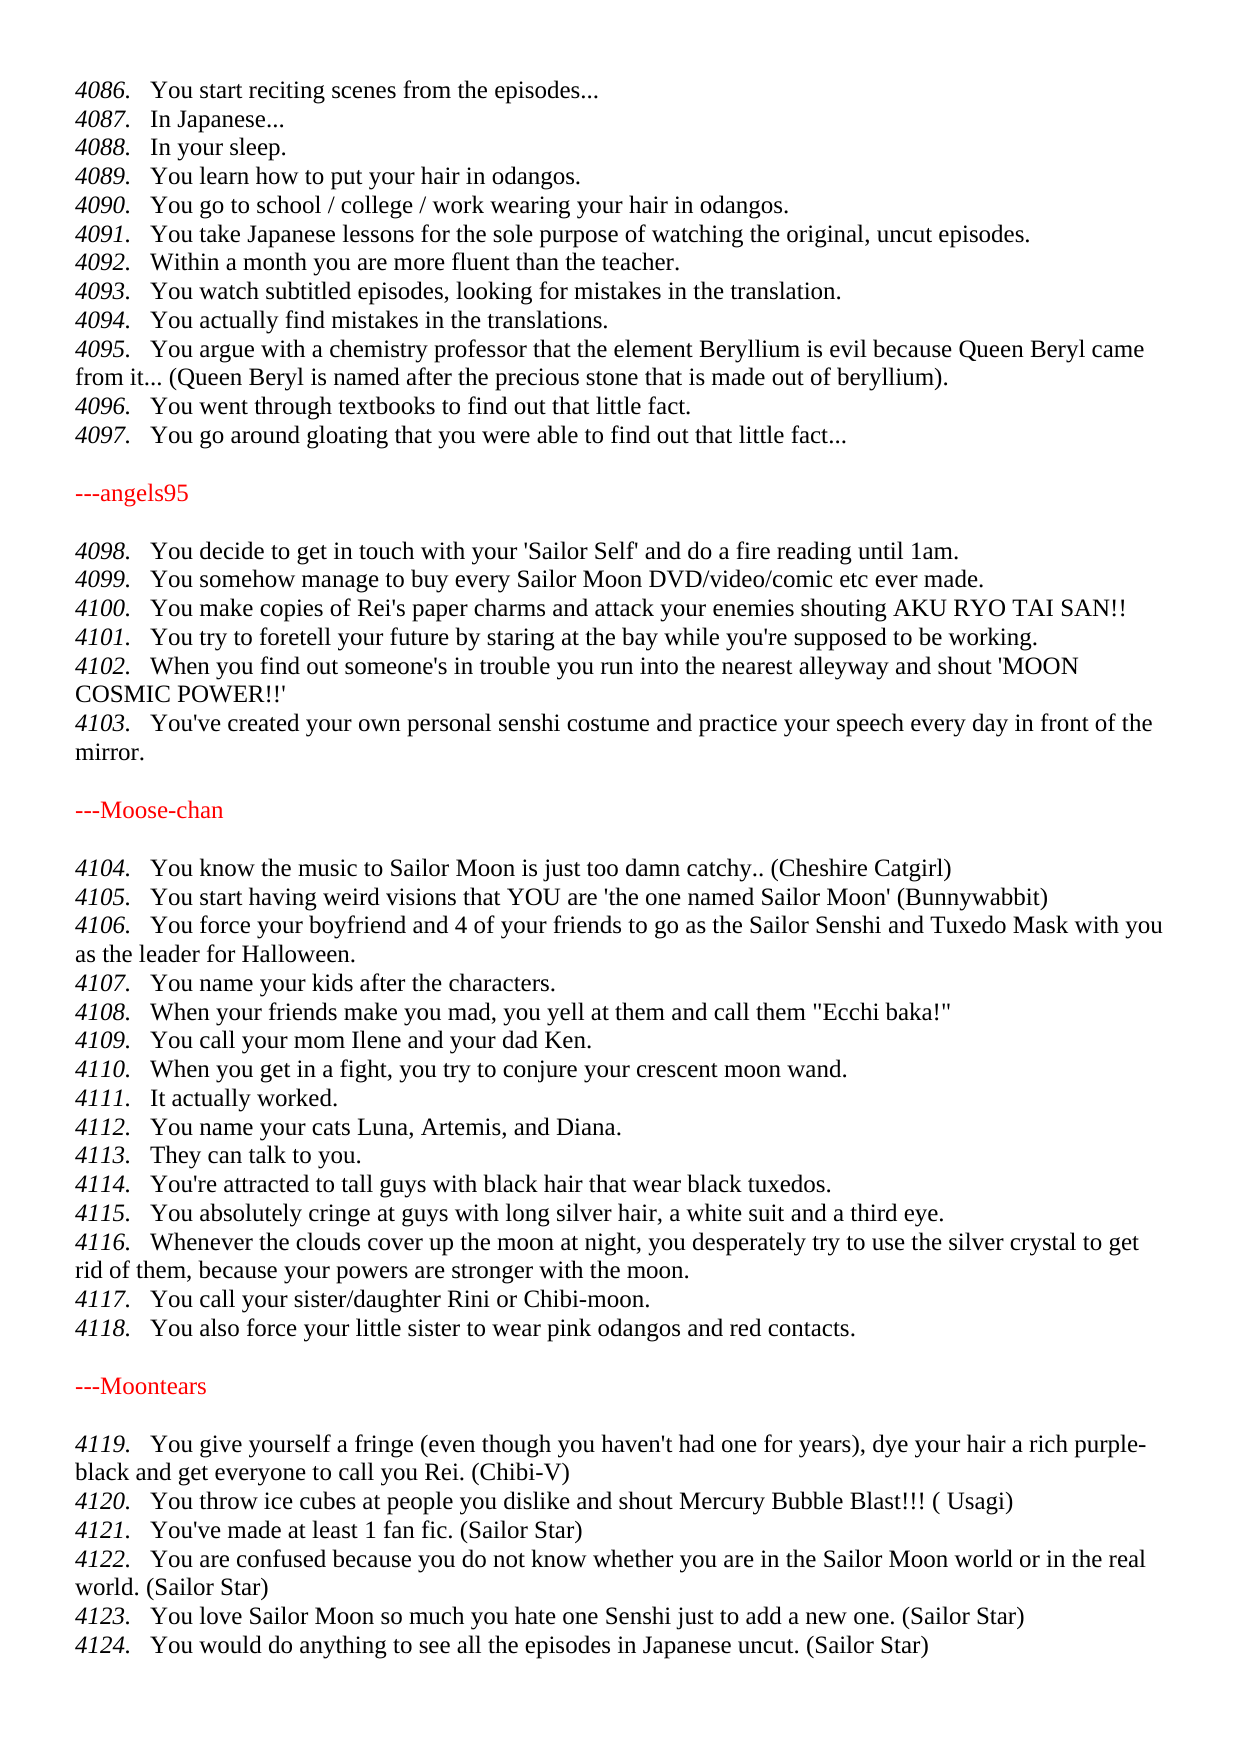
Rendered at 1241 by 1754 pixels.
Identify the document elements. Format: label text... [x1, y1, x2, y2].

list You name your cats Luna, Artemis, and Diana. [75, 1112, 1165, 1140]
list Within a month you are more fluent than the teacher. [75, 247, 1165, 276]
list When you find out someone's in trouble you run into the nearest alleyway and shout 'MOON COSMIC POWER!!' [75, 651, 1165, 708]
list They can talk to you. [75, 1140, 1165, 1169]
list You go around gloating that you were able to find out that little fact... [75, 420, 1165, 449]
list It actually worked. [75, 1083, 1165, 1112]
list You start reciting scenes from the episodes... [75, 75, 1165, 104]
list When your friends make you mad, you yell at them and call them "Ecchi baka!" [75, 997, 1165, 1025]
list You decide to get in touch with your 'Sailor Self' and do a fire reading until 1am. [75, 536, 1165, 564]
list You go to school / college / work wearing your hair in odangos. [75, 190, 1165, 219]
list You call your mom Ilene and your dad Ken. [75, 1025, 1165, 1054]
list You call your sister/daughter Rini or Chibi-moon. [75, 1284, 1165, 1313]
list When you get in a fight, you try to conjure your crescent moon wand. [75, 1054, 1165, 1083]
list Whenever the clouds cover up the moon at night, you desperately try to use the silver crystal to get rid of them, because your powers are stronger with the moon. [75, 1227, 1165, 1284]
list You name your kids after the characters. [75, 968, 1165, 997]
list You try to foretell your future by staring at the bay while you're supposed to be working. [75, 622, 1165, 651]
list You are confused because you do not know whether you are in the Sailor Moon world or in the real world. (Sailor Star) [75, 1544, 1165, 1601]
list You give yourself a fringe (even though you haven't had one for years), dye your hair a rich purple-black and get everyone to call you Rei. (Chibi-V) [75, 1429, 1165, 1486]
text ---angels95 [75, 478, 1165, 507]
list You love Sailor Moon so much you hate one Senshi just to add a new one. (Sailor Star) [75, 1601, 1165, 1630]
list You argue with a chemistry professor that the element Beryllium is evil because Queen Beryl came from it... (Queen Beryl is named after the precious stone that is made out of beryllium). [75, 334, 1165, 391]
list You take Japanese lessons for the sole purpose of watching the original, uncut episodes. [75, 219, 1165, 247]
list You've made at least 1 fan fic. (Sailor Star) [75, 1515, 1165, 1544]
list You somehow manage to buy every Sailor Moon DVD/video/comic etc ever made. [75, 564, 1165, 593]
list You throw ice cubes at people you dislike and shout Mercury Bubble Blast!!! ( Usagi) [75, 1486, 1165, 1515]
list In your sleep. [75, 132, 1165, 161]
list You make copies of Rei's paper charms and attack your enemies shouting AKU RYO TAI SAN!! [75, 593, 1165, 622]
list You absolutely cringe at guys with long silver hair, a white suit and a third eye. [75, 1198, 1165, 1227]
list You learn how to put your hair in odangos. [75, 161, 1165, 190]
list You force your boyfriend and 4 of your friends to go as the Sailor Senshi and Tuxedo Mask with you as the leader for Halloween. [75, 910, 1165, 968]
text ---Moose-chan [75, 795, 1165, 824]
list You would do anything to see all the episodes in Japanese uncut. (Sailor Star) [75, 1630, 1165, 1659]
list You know the music to Sailor Moon is just too damn catchy.. (Cheshire Catgirl) [75, 853, 1165, 882]
list You're attracted to tall guys with black hair that wear black tuxedos. [75, 1169, 1165, 1198]
list You watch subtitled episodes, looking for mistakes in the translation. [75, 276, 1165, 305]
list You start having weird visions that YOU are 'the one named Sailor Moon' (Bunnywabbit) [75, 882, 1165, 910]
list You also force your little sister to wear pink odangos and red contacts. [75, 1313, 1165, 1342]
list In Japanese... [75, 104, 1165, 132]
list You actually find mistakes in the translations. [75, 305, 1165, 334]
list You've created your own personal senshi costume and practice your speech every day in front of the mirror. [75, 708, 1165, 766]
text ---Moontears [75, 1371, 1165, 1399]
list You went through textbooks to find out that little fact. [75, 391, 1165, 420]
